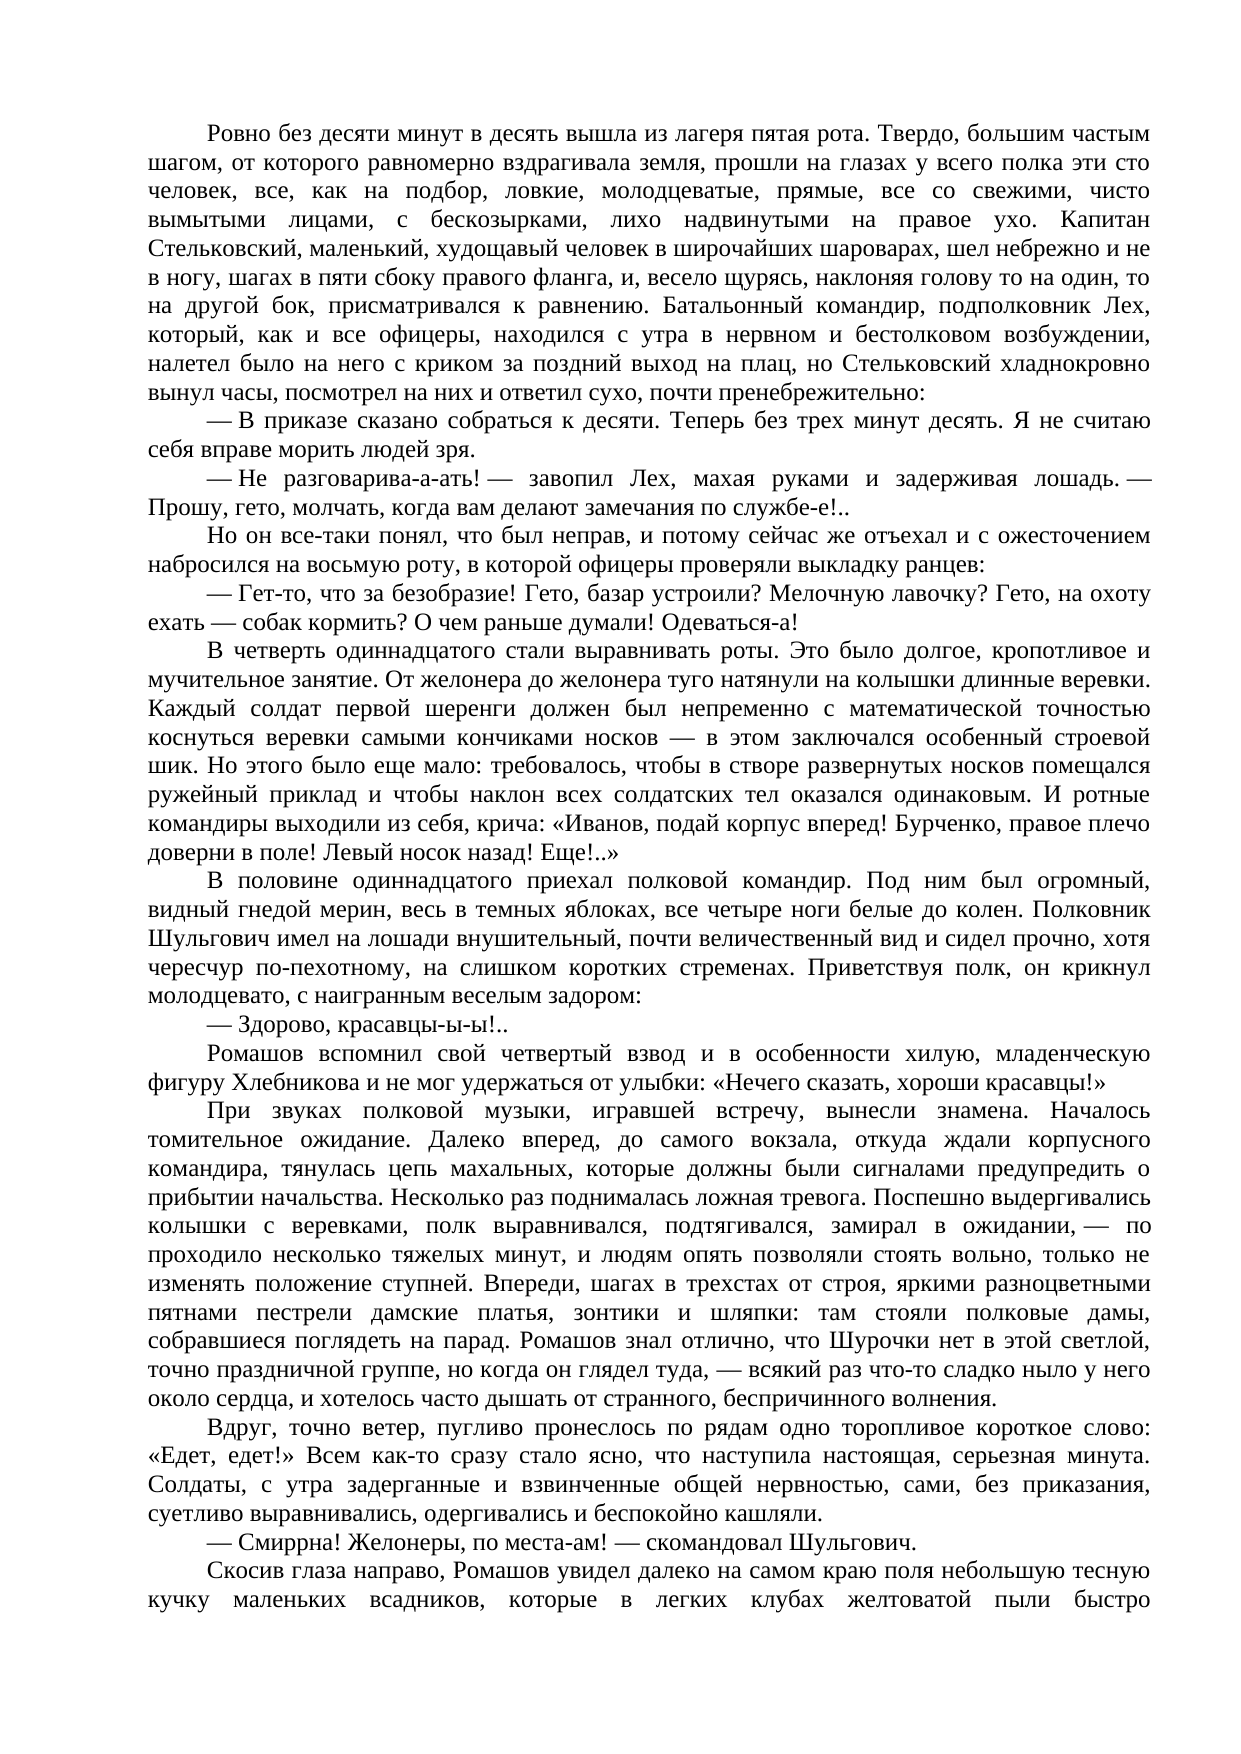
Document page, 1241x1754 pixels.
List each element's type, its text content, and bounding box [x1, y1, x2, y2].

text Но он все-таки понял, что был неправ, и потому сейчас же отъехал и с ожесточением набросился на восьмую роту, в которой офицеры проверяли выкладку ранцев: [148, 521, 1152, 578]
text Ромашов вспомнил свой четвертый взвод и в особенности хилую, младенческую фигуру Хлебникова и не мог удержаться от улыбки: «Нечего сказать, хороши красавцы!» [148, 1038, 1152, 1096]
text В половине одиннадцатого приехал полковой командир. Под ним был огромный, видный гнедой мерин, весь в темных яблоках, все четыре ноги белые до колен. Полковник Шульгович имел на лошади внушительный, почти величественный вид и сидел прочно, хотя чересчур по-пехотному, на слишком коротких стременах. Приветствуя полк, он крикнул молодцевато, с наигранным веселым задором: [148, 866, 1152, 1009]
text При звуках полковой музыки, игравшей встречу, вынесли знамена. Началось томительное ожидание. Далеко вперед, до самого вокзала, откуда ждали корпусного командира, тянулась цепь махальных, которые должны были сигналами предупредить о прибытии начальства. Несколько раз поднималась ложная тревога. Поспешно выдергивались колышки с веревками, полк выравнивался, подтягивался, замирал в ожидании, — по проходило несколько тяжелых минут, и людям опять позволяли стоять вольно, только не изменять положение ступней. Впереди, шагах в трехстах от строя, яркими разноцветными пятнами пестрели дамские платья, зонтики и шляпки: там стояли полковые дамы, собравшиеся поглядеть на парад. Ромашов знал отлично, что Шурочки нет в этой светлой, точно праздничной группе, но когда он глядел туда, — всякий раз что-то сладко ныло у него около сердца, и хотелось часто дышать от странного, беспричинного волнения. [148, 1096, 1152, 1412]
text В четверть одиннадцатого стали выравнивать роты. Это было долгое, кропотливое и мучительное занятие. От желонера до желонера туго натянули на колышки длинные веревки. Каждый солдат первой шеренги должен был непременно с математической точностью коснуться веревки самыми кончиками носков — в этом заключался особенный строевой шик. Но этого было еще мало: требовалось, чтобы в створе развернутых носков помещался ружейный приклад и чтобы наклон всех солдатских тел оказался одинаковым. И ротные командиры выходили из себя, крича: «Иванов, подай корпус вперед! Бурченко, правое плечо доверни в поле! Левый носок назад! Еще!..» [148, 636, 1152, 866]
text — Гет-то, что за безобразие! Гето, базар устроили? Мелочную лавочку? Гето, на охоту ехать — собак кормить? О чем раньше думали! Одеваться-а! [148, 578, 1152, 636]
text — Смиррна! Желонеры, по места-ам! — скомандовал Шульгович. [148, 1527, 1152, 1556]
text Ровно без десяти минут в десять вышла из лагеря пятая рота. Твердо, большим частым шагом, от которого равномерно вздрагивала земля, прошли на глазах у всего полка эти сто человек, все, как на подбор, ловкие, молодцеватые, прямые, все со свежими, чисто вымытыми лицами, с бескозырками, лихо надвинутыми на правое ухо. Капитан Стельковский, маленький, худощавый человек в широчайших шароварах, шел небрежно и не в ногу, шагах в пяти сбоку правого фланга, и, весело щурясь, наклоняя голову то на один, то на другой бок, присматривался к равнению. Батальонный командир, подполковник Лех, который, как и все офицеры, находился с утра в нервном и бестолковом возбуждении, налетел было на него с криком за поздний выход на плац, но Стельковский хладнокровно вынул часы, посмотрел на них и ответил сухо, почти пренебрежительно: [148, 118, 1152, 406]
text Вдруг, точно ветер, пугливо пронеслось по рядам одно торопливое короткое слово: «Едет, едет!» Всем как-то сразу стало ясно, что наступила настоящая, серьезная минута. Солдаты, с утра задерганные и взвинченные общей нервностью, сами, без приказания, суетливо выравнивались, одергивались и беспокойно кашляли. [148, 1412, 1152, 1527]
text — Не разговарива-а-ать! — завопил Лех, махая руками и задерживая лошадь. — Прошу, гето, молчать, когда вам делают замечания по службе-е!.. [148, 463, 1152, 521]
text Скосив глаза направо, Ромашов увидел далеко на самом краю поля небольшую тесную кучку маленьких всадников, которые в легких клубах желтоватой пыли быстро [148, 1556, 1152, 1613]
text — В приказе сказано собраться к десяти. Теперь без трех минут десять. Я не считаю себя вправе морить людей зря. [148, 406, 1152, 463]
text — Здорово, красавцы-ы-ы!.. [148, 1009, 1152, 1038]
